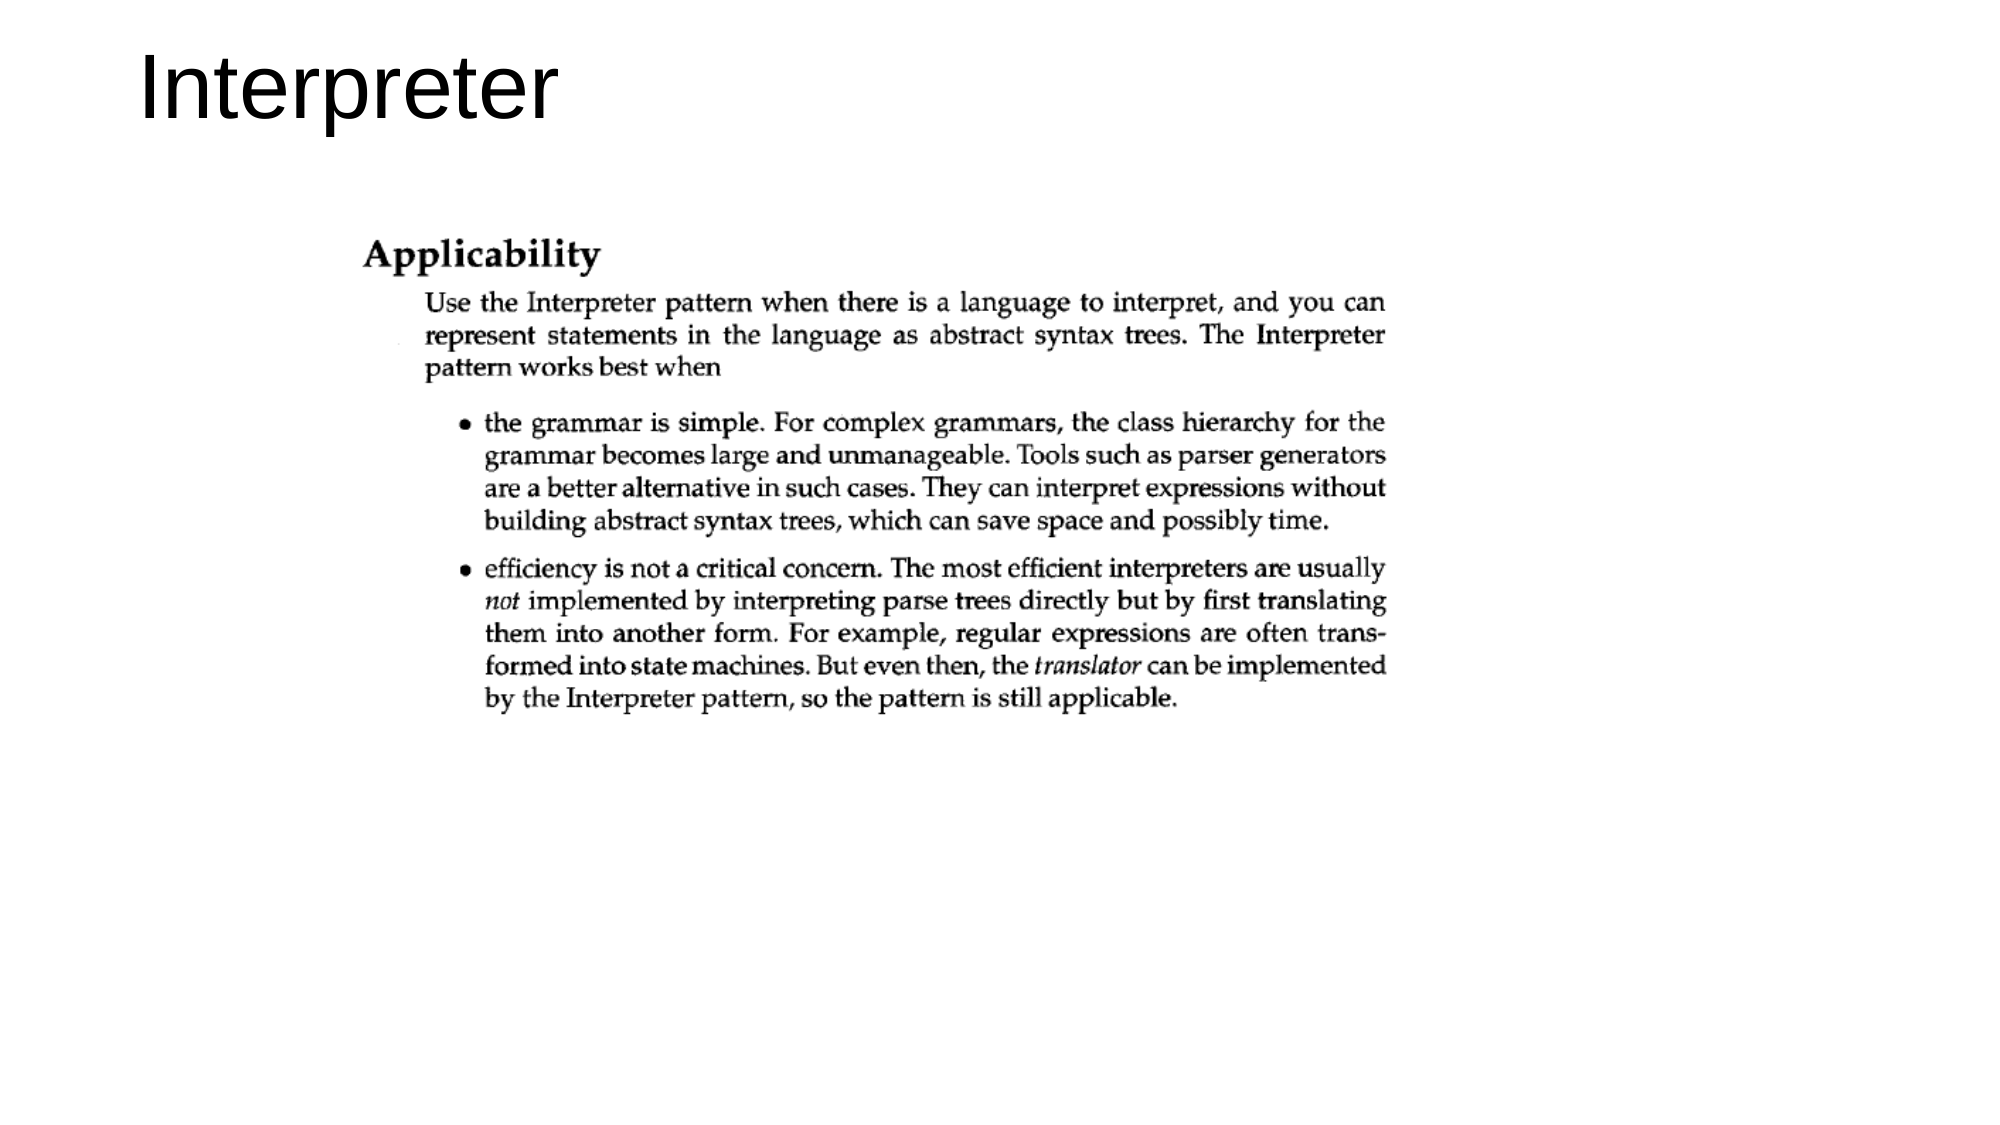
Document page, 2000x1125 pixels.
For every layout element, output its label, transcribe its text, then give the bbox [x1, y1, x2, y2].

title Interpreter [137, 30, 571, 153]
picture [360, 236, 1415, 721]
